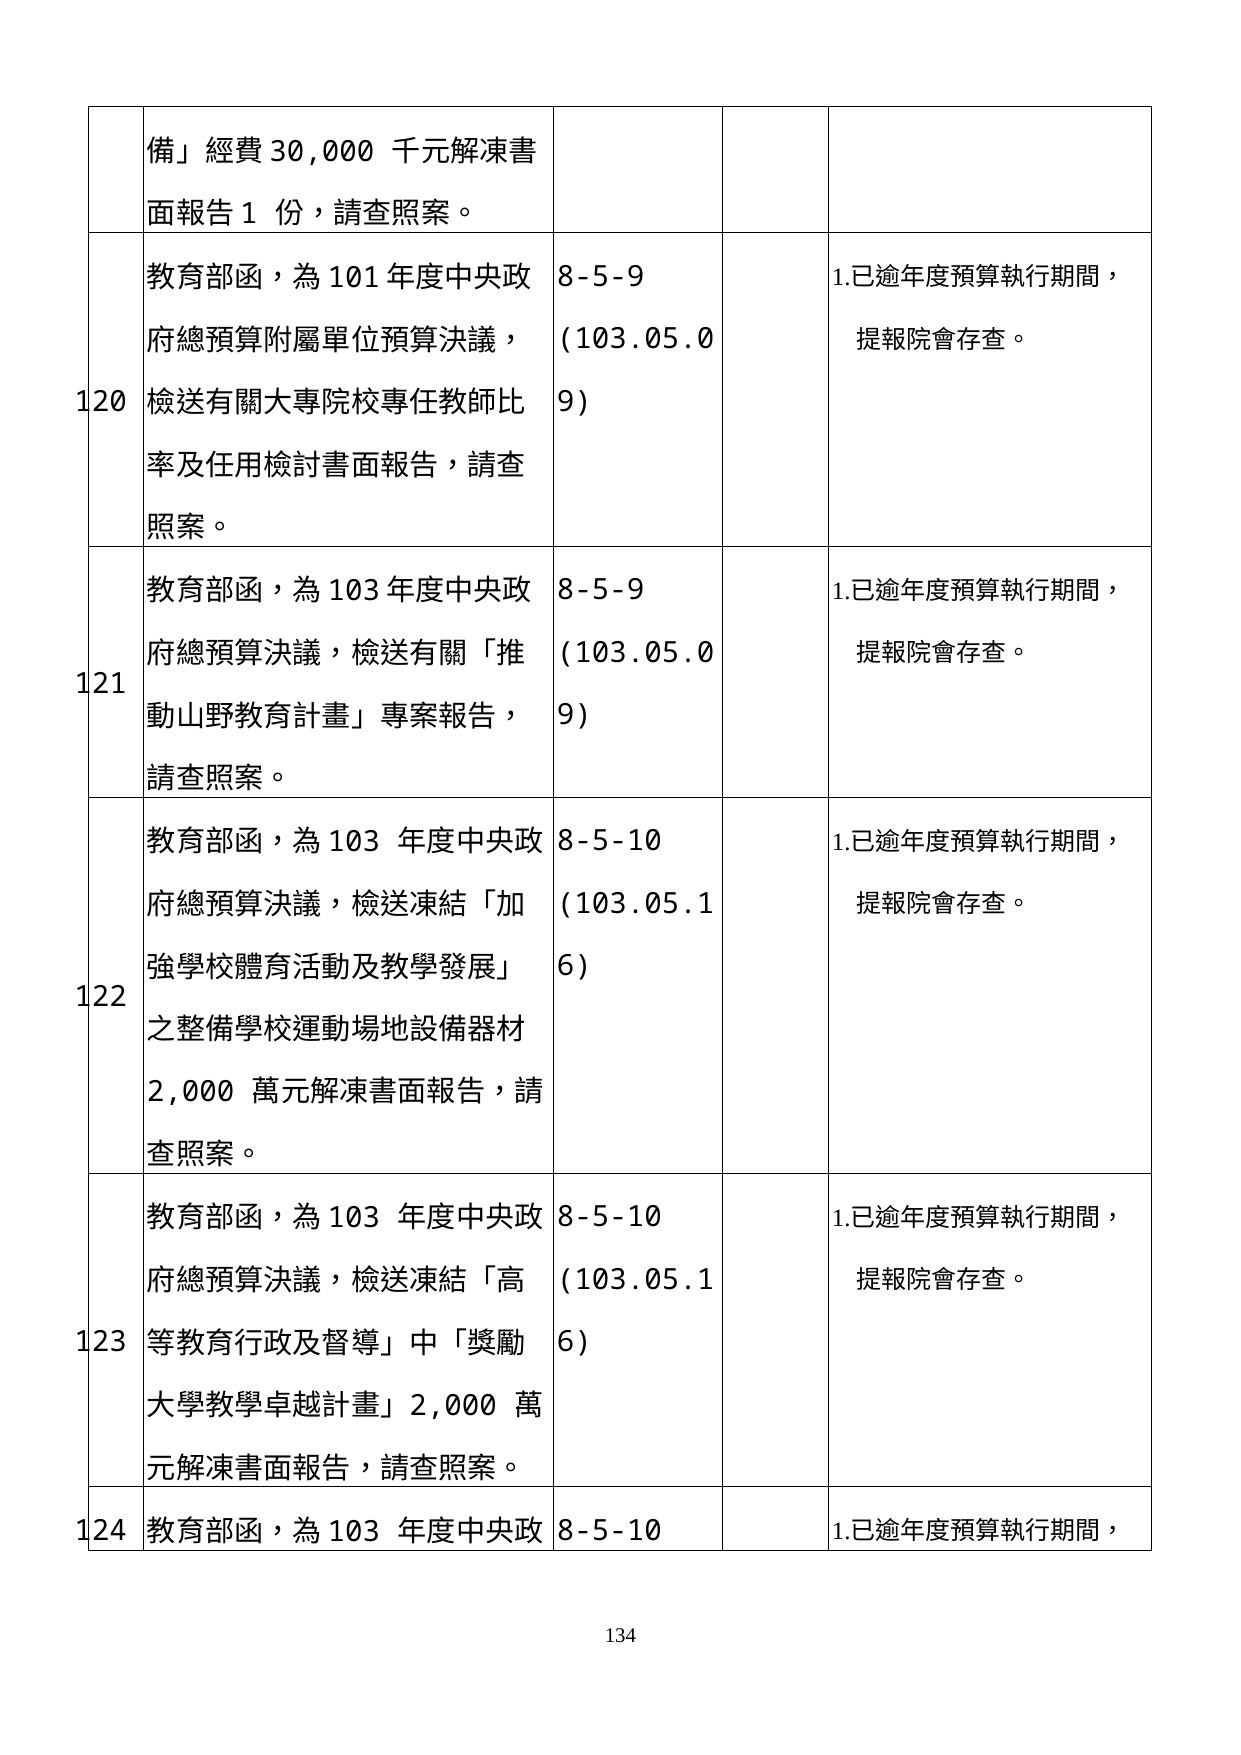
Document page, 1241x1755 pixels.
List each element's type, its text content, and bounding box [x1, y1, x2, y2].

table_cell [89, 798, 143, 1173]
table_cell [89, 107, 143, 232]
table_cell 備」經費30,000 千元解凍書面報告1 份，請查照案。 [144, 107, 553, 232]
table_cell 教育部函，為103年度中央政府總預算決議，檢送有關「推動山野教育計畫」專案報告，請查照案。 [144, 547, 553, 797]
table_cell 1.已逾年度預算執行期間， [829, 1487, 1151, 1550]
table_cell [89, 1174, 143, 1486]
table_cell 教育部函，為103 年度中央政 [144, 1487, 553, 1550]
table_cell 1.已逾年度預算執行期間，提報院會存查。 [829, 798, 1151, 1173]
table_cell 8-5-9 (103.05.09) [554, 233, 722, 546]
table_cell [723, 1487, 828, 1550]
table_cell 8-5-10 [554, 1487, 722, 1550]
table_cell [554, 107, 722, 232]
table_cell 1.已逾年度預算執行期間，提報院會存查。 [829, 1174, 1151, 1486]
table_cell 8-5-10 (103.05.16) [554, 798, 722, 1173]
table_cell 8-5-9 (103.05.09) [554, 547, 722, 797]
table_cell 教育部函，為103 年度中央政府總預算決議，檢送凍結「加強學校體育活動及教學發展」之整備學校運動場地設備器材2,000 萬元解凍書面報告，請查照案。 [144, 798, 553, 1173]
table_cell 8-5-10 (103.05.16) [554, 1174, 722, 1486]
table_cell [723, 547, 828, 797]
table_cell 1.已逾年度預算執行期間，提報院會存查。 [829, 233, 1151, 546]
table_cell [89, 547, 143, 797]
table_cell [723, 107, 828, 232]
table_cell 教育部函，為103 年度中央政府總預算決議，檢送凍結「高等教育行政及督導」中「獎勵大學教學卓越計畫」2,000 萬元解凍書面報告，請查照案。 [144, 1174, 553, 1486]
table_cell [723, 798, 828, 1173]
table_cell [723, 1174, 828, 1486]
table_cell [89, 1487, 143, 1550]
table_cell [89, 233, 143, 546]
table_cell 教育部函，為101年度中央政府總預算附屬單位預算決議，檢送有關大專院校專任教師比率及任用檢討書面報告，請查照案。 [144, 233, 553, 546]
table_cell 1.已逾年度預算執行期間，提報院會存查。 [829, 547, 1151, 797]
table_cell [723, 233, 828, 546]
table_cell [829, 107, 1151, 232]
